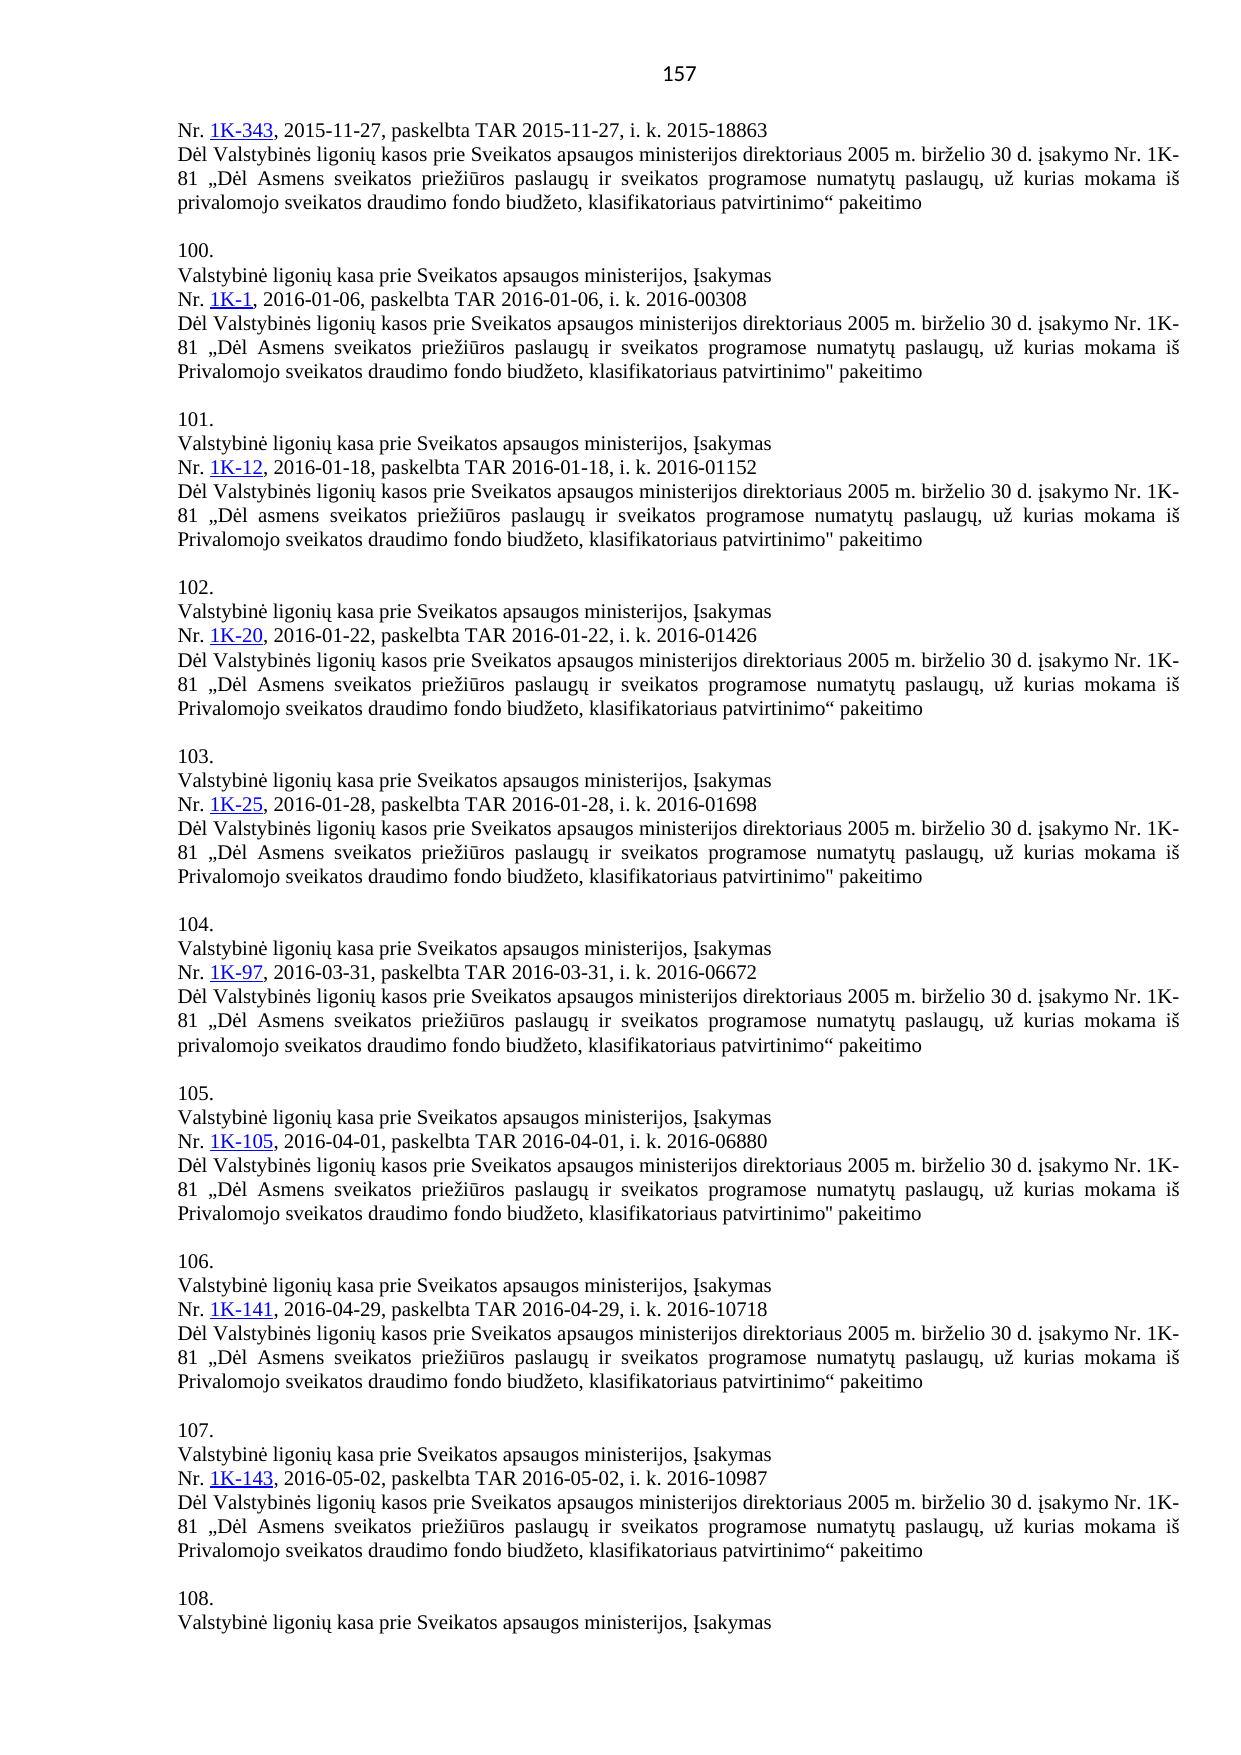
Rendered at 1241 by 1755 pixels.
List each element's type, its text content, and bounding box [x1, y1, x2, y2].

text Dėl Valstybinės ligonių kasos prie Sveikatos apsaugos ministerijos direktoriaus 2005 m. birželio 30 d. įsakymo Nr. 1K-81 „Dėl Asmens sveikatos priežiūros paslaugų ir sveikatos programose numatytų paslaugų, už kurias mokama iš Privalomojo sveikatos draudimo fondo biudžeto, klasifikatoriaus patvirtinimo" pakeitimo [177, 311, 1181, 383]
text 107. [177, 1417, 1181, 1442]
text 103. [177, 744, 1181, 768]
text Valstybinė ligonių kasa prie Sveikatos apsaugos ministerijos, Įsakymas [177, 768, 1181, 792]
text Nr. 1K-1, 2016-01-06, paskelbta TAR 2016-01-06, i. k. 2016-00308 [177, 287, 1181, 311]
text Valstybinė ligonių kasa prie Sveikatos apsaugos ministerijos, Įsakymas [177, 431, 1181, 455]
text Dėl Valstybinės ligonių kasos prie Sveikatos apsaugos ministerijos direktoriaus 2005 m. birželio 30 d. įsakymo Nr. 1K-81 „Dėl Asmens sveikatos priežiūros paslaugų ir sveikatos programose numatytų paslaugų, už kurias mokama iš Privalomojo sveikatos draudimo fondo biudžeto, klasifikatoriaus patvirtinimo" pakeitimo [177, 816, 1181, 888]
text Nr. 1K-25, 2016-01-28, paskelbta TAR 2016-01-28, i. k. 2016-01698 [177, 792, 1181, 816]
text Nr. 1K-141, 2016-04-29, paskelbta TAR 2016-04-29, i. k. 2016-10718 [177, 1297, 1181, 1321]
text 105. [177, 1081, 1181, 1105]
text Nr. 1K-143, 2016-05-02, paskelbta TAR 2016-05-02, i. k. 2016-10987 [177, 1466, 1181, 1490]
text Nr. 1K-343, 2015-11-27, paskelbta TAR 2015-11-27, i. k. 2015-18863 [177, 118, 1181, 142]
text Valstybinė ligonių kasa prie Sveikatos apsaugos ministerijos, Įsakymas [177, 936, 1181, 960]
text Nr. 1K-20, 2016-01-22, paskelbta TAR 2016-01-22, i. k. 2016-01426 [177, 623, 1181, 647]
text Valstybinė ligonių kasa prie Sveikatos apsaugos ministerijos, Įsakymas [177, 262, 1181, 287]
text Valstybinė ligonių kasa prie Sveikatos apsaugos ministerijos, Įsakymas [177, 1273, 1181, 1297]
text Dėl Valstybinės ligonių kasos prie Sveikatos apsaugos ministerijos direktoriaus 2005 m. birželio 30 d. įsakymo Nr. 1K-81 „Dėl Asmens sveikatos priežiūros paslaugų ir sveikatos programose numatytų paslaugų, už kurias mokama iš Privalomojo sveikatos draudimo fondo biudžeto, klasifikatoriaus patvirtinimo“ pakeitimo [177, 1321, 1181, 1393]
text 101. [177, 407, 1181, 431]
text Dėl Valstybinės ligonių kasos prie Sveikatos apsaugos ministerijos direktoriaus 2005 m. birželio 30 d. įsakymo Nr. 1K-81 „Dėl Asmens sveikatos priežiūros paslaugų ir sveikatos programose numatytų paslaugų, už kurias mokama iš privalomojo sveikatos draudimo fondo biudžeto, klasifikatoriaus patvirtinimo“ pakeitimo [177, 142, 1181, 214]
text Valstybinė ligonių kasa prie Sveikatos apsaugos ministerijos, Įsakymas [177, 599, 1181, 623]
text Valstybinė ligonių kasa prie Sveikatos apsaugos ministerijos, Įsakymas [177, 1442, 1181, 1466]
text Dėl Valstybinės ligonių kasos prie Sveikatos apsaugos ministerijos direktoriaus 2005 m. birželio 30 d. įsakymo Nr. 1K-81 „Dėl Asmens sveikatos priežiūros paslaugų ir sveikatos programose numatytų paslaugų, už kurias mokama iš Privalomojo sveikatos draudimo fondo biudžeto, klasifikatoriaus patvirtinimo'' pakeitimo [177, 1153, 1181, 1225]
text Valstybinė ligonių kasa prie Sveikatos apsaugos ministerijos, Įsakymas [177, 1610, 1181, 1634]
text 106. [177, 1249, 1181, 1273]
text Dėl Valstybinės ligonių kasos prie Sveikatos apsaugos ministerijos direktoriaus 2005 m. birželio 30 d. įsakymo Nr. 1K-81 „Dėl Asmens sveikatos priežiūros paslaugų ir sveikatos programose numatytų paslaugų, už kurias mokama iš privalomojo sveikatos draudimo fondo biudžeto, klasifikatoriaus patvirtinimo“ pakeitimo [177, 984, 1181, 1057]
text Nr. 1K-97, 2016-03-31, paskelbta TAR 2016-03-31, i. k. 2016-06672 [177, 960, 1181, 984]
text Valstybinė ligonių kasa prie Sveikatos apsaugos ministerijos, Įsakymas [177, 1105, 1181, 1129]
text Nr. 1K-105, 2016-04-01, paskelbta TAR 2016-04-01, i. k. 2016-06880 [177, 1129, 1181, 1153]
text 104. [177, 912, 1181, 936]
text 108. [177, 1586, 1181, 1610]
text Dėl Valstybinės ligonių kasos prie Sveikatos apsaugos ministerijos direktoriaus 2005 m. birželio 30 d. įsakymo Nr. 1K-81 „Dėl Asmens sveikatos priežiūros paslaugų ir sveikatos programose numatytų paslaugų, už kurias mokama iš Privalomojo sveikatos draudimo fondo biudžeto, klasifikatoriaus patvirtinimo“ pakeitimo [177, 647, 1181, 720]
text Nr. 1K-12, 2016-01-18, paskelbta TAR 2016-01-18, i. k. 2016-01152 [177, 455, 1181, 479]
text 100. [177, 238, 1181, 262]
text 102. [177, 575, 1181, 599]
text Dėl Valstybinės ligonių kasos prie Sveikatos apsaugos ministerijos direktoriaus 2005 m. birželio 30 d. įsakymo Nr. 1K-81 „Dėl asmens sveikatos priežiūros paslaugų ir sveikatos programose numatytų paslaugų, už kurias mokama iš Privalomojo sveikatos draudimo fondo biudžeto, klasifikatoriaus patvirtinimo" pakeitimo [177, 479, 1181, 551]
text Dėl Valstybinės ligonių kasos prie Sveikatos apsaugos ministerijos direktoriaus 2005 m. birželio 30 d. įsakymo Nr. 1K-81 „Dėl Asmens sveikatos priežiūros paslaugų ir sveikatos programose numatytų paslaugų, už kurias mokama iš Privalomojo sveikatos draudimo fondo biudžeto, klasifikatoriaus patvirtinimo“ pakeitimo [177, 1490, 1181, 1562]
